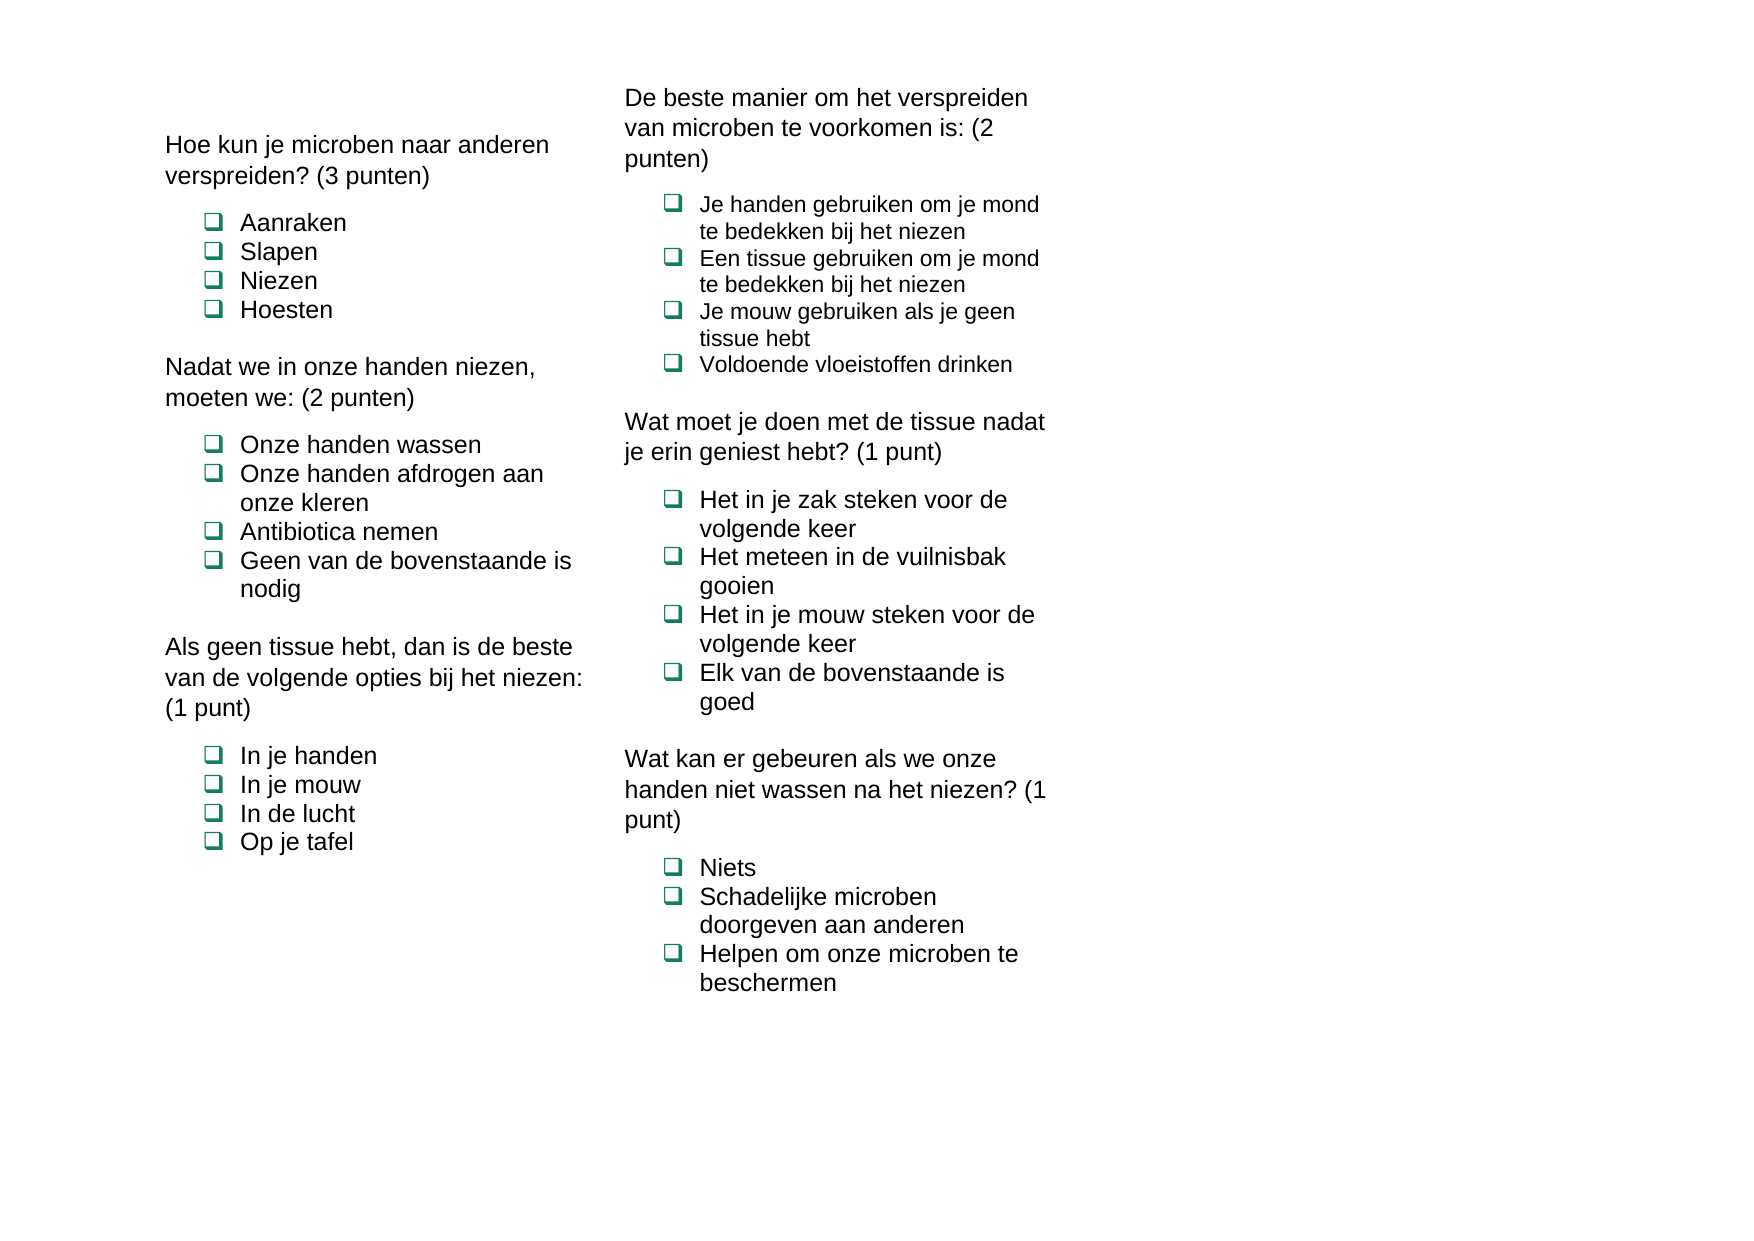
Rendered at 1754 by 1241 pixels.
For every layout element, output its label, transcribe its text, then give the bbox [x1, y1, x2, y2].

list Het in je zak steken voor de volgende keer [662, 485, 1053, 542]
text Hoe kun je microben naar anderen verspreiden? (3 punten) [165, 130, 594, 189]
list Slapen [202, 237, 594, 266]
list Op je tafel [202, 827, 594, 856]
list Een tissue gebruiken om je mond te bedekken bij het niezen [662, 244, 1053, 298]
list Geen van de bovenstaande is nodig [202, 546, 594, 632]
list Onze handen afdrogen aan onze kleren [202, 459, 594, 517]
text Wat moet je doen met de tissue nadat je erin geniest hebt? (1 punt) [624, 407, 1053, 466]
list Aanraken [202, 208, 594, 237]
list Antibiotica nemen [202, 517, 594, 546]
list Helpen om onze microben te beschermen [662, 939, 1053, 997]
list Het in je mouw steken voor de volgende keer [662, 600, 1053, 658]
text De beste manier om het verspreiden van microben te voorkomen is: (2 punten) [624, 82, 1053, 173]
list Niezen [202, 266, 594, 294]
list Onze handen wassen [202, 430, 594, 459]
list Voldoende vloeistoffen drinken [662, 351, 1053, 407]
list In je handen [202, 741, 594, 770]
text Wat kan er gebeuren als we onze handen niet wassen na het niezen? (1 punt) [624, 744, 1053, 834]
list Het meteen in de vuilnisbak gooien [662, 542, 1053, 600]
text Als geen tissue hebt, dan is de beste van de volgende opties bij het niezen: (1 punt) [165, 632, 594, 722]
list Elk van de bovenstaande is goed [662, 658, 1053, 744]
list Je handen gebruiken om je mond te bedekken bij het niezen [662, 191, 1053, 244]
list In de lucht [202, 798, 594, 827]
list Je mouw gebruiken als je geen tissue hebt [662, 298, 1053, 351]
list Hoesten [202, 294, 594, 352]
text Nadat we in onze handen niezen, moeten we: (2 punten) [165, 352, 594, 412]
list Schadelijke microben doorgeven aan anderen [662, 882, 1053, 939]
list In je mouw [202, 770, 594, 798]
list Niets [662, 853, 1053, 882]
